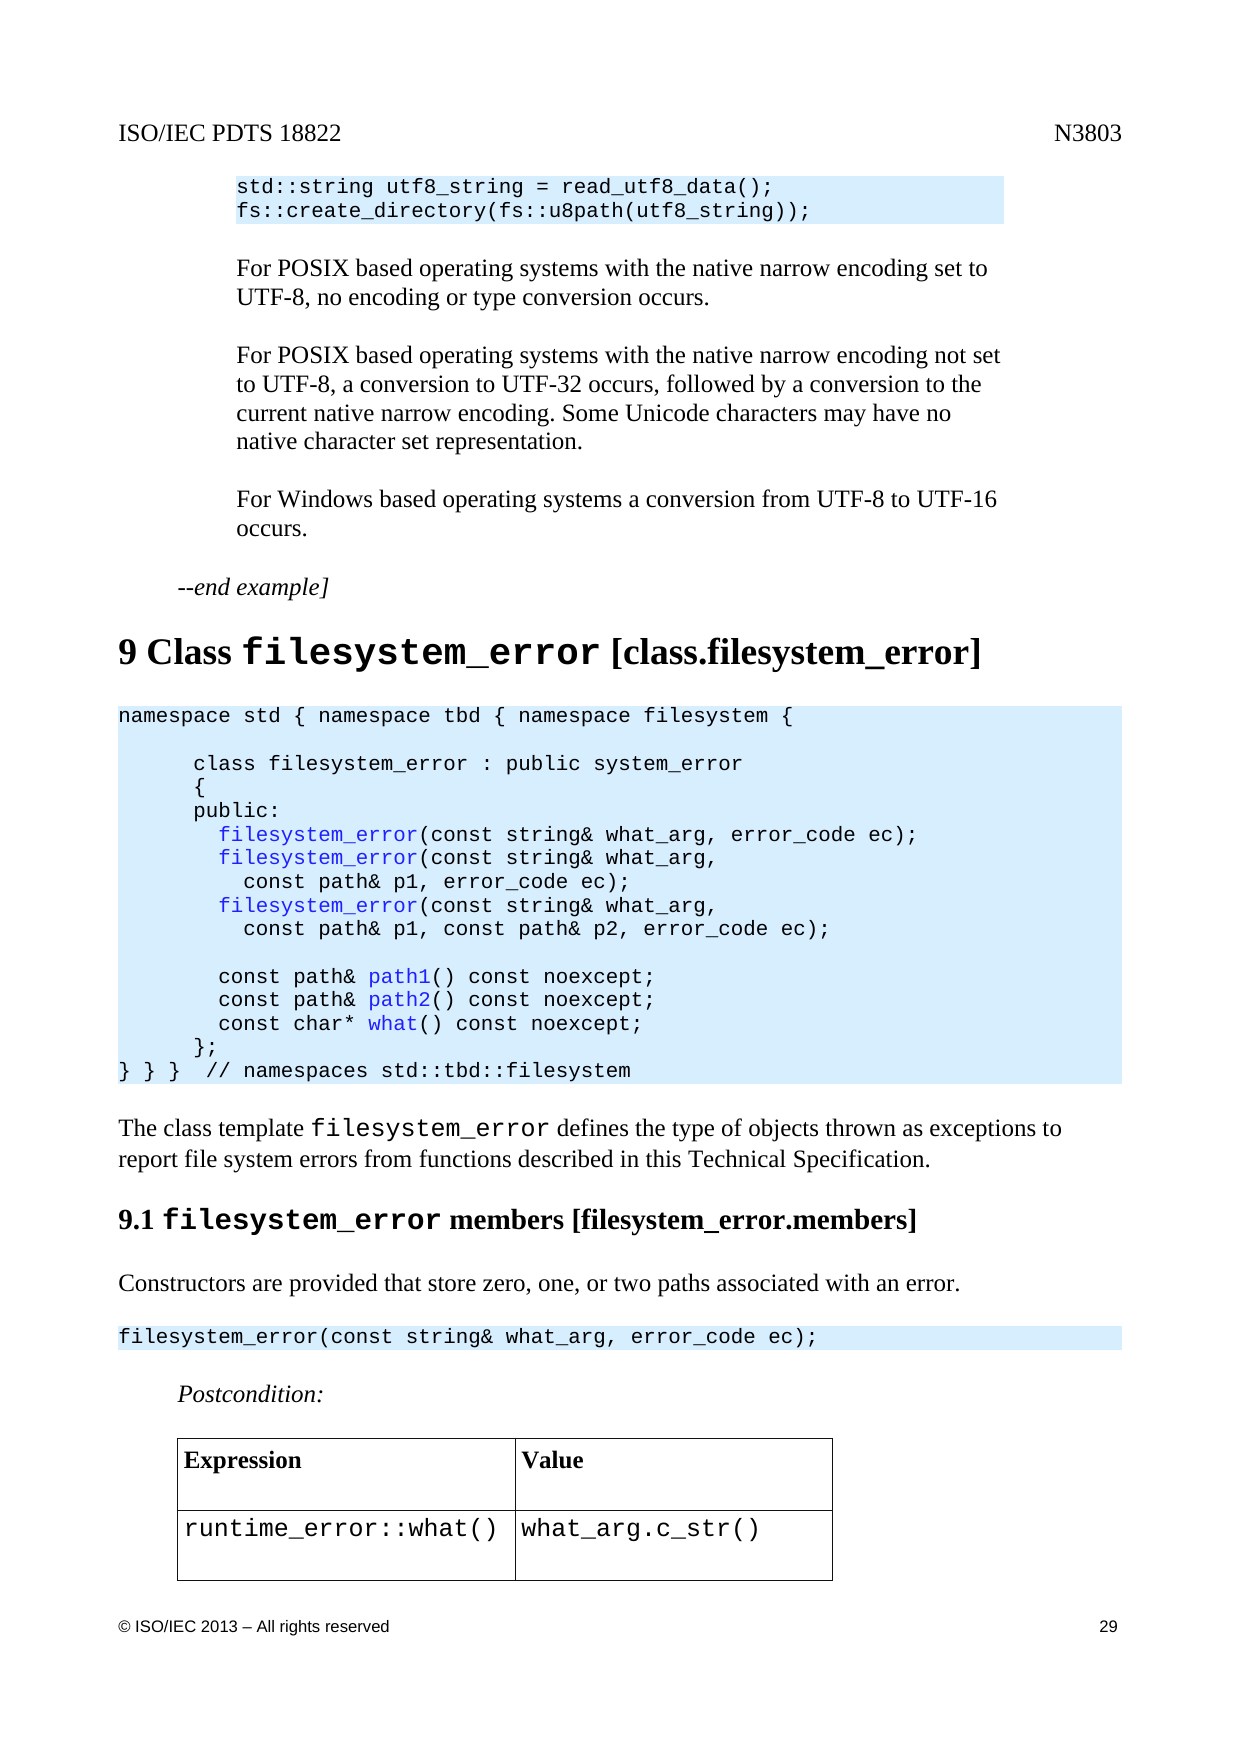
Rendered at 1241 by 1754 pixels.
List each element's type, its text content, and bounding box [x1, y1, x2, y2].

text filesystem_error(const string& what_arg, error_code ec); [118, 1326, 1122, 1350]
text const path& path1() const noexcept; [118, 966, 1122, 989]
text filesystem_error(const string& what_arg, [118, 847, 1122, 871]
text namespace std { namespace tbd { namespace filesystem { [118, 706, 1122, 729]
text filesystem_error(const string& what_arg, [118, 895, 1122, 918]
text For Windows based operating systems a conversion from UTF-8 to UTF-16 occurs. [236, 484, 1004, 542]
table_cell runtime_error::what() [178, 1511, 515, 1580]
text public: [118, 800, 1122, 824]
text --end example] [177, 572, 1063, 600]
text } } } // namespaces std::tbd::filesystem [118, 1060, 1122, 1084]
text }; [118, 1037, 1122, 1060]
table_header Value [516, 1439, 832, 1509]
text For POSIX based operating systems with the native narrow encoding set to UTF-8, no encoding or type conversion occurs. [236, 253, 1004, 311]
text class filesystem_error : public system_error [118, 753, 1122, 776]
text const path& p1, error_code ec); [118, 871, 1122, 895]
subtitle 9 Class filesystem_error [class.filesystem_error] [118, 630, 1122, 676]
text const path& path2() const noexcept; [118, 989, 1122, 1013]
text fs::create_directory(fs::u8path(utf8_string)); [236, 200, 1004, 224]
text filesystem_error(const string& what_arg, error_code ec); [118, 824, 1122, 847]
text { [118, 776, 1122, 800]
text For POSIX based operating systems with the native narrow encoding not set to UTF-8, a conversion to UTF-32 occurs, followed by a conversion to the current native narrow encoding. Some Unicode characters may have no native character set representation. [236, 340, 1004, 455]
text const path& p1, const path& p2, error_code ec); [118, 918, 1122, 942]
text const char* what() const noexcept; [118, 1013, 1122, 1037]
table_cell what_arg.c_str() [516, 1511, 832, 1580]
table_header Expression [178, 1439, 515, 1509]
text Constructors are provided that store zero, one, or two paths associated with an error. [118, 1268, 1122, 1297]
text The class template filesystem_error defines the type of objects thrown as exceptions to report file system errors from functions described in this Technical Specification. [118, 1113, 1122, 1173]
text std::string utf8_string = read_utf8_data(); [236, 176, 1004, 200]
subtitle 9.1 filesystem_error members [filesystem_error.members] [118, 1202, 1122, 1238]
text Postcondition: [177, 1379, 1063, 1408]
